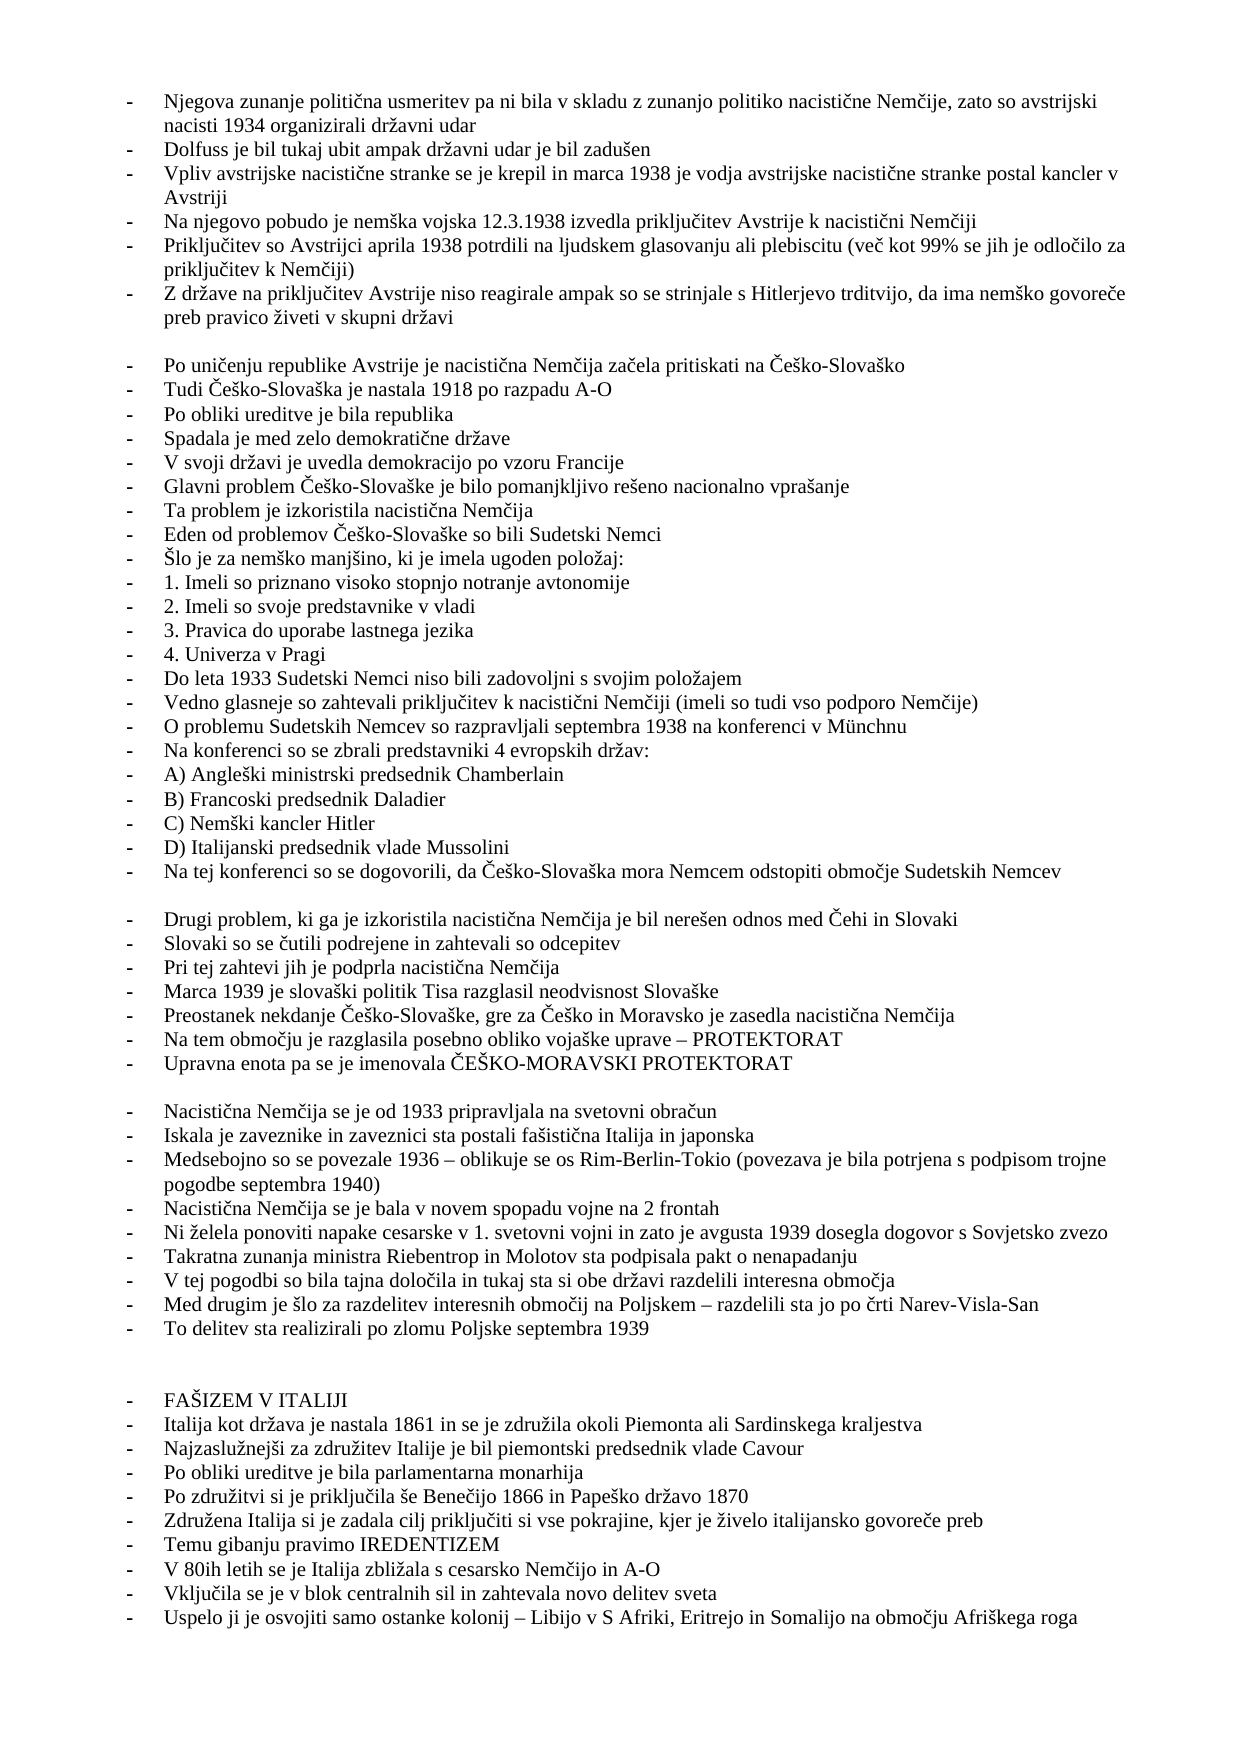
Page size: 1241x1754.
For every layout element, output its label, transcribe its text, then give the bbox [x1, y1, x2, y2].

list Na njegovo pobudo je nemška vojska 12.3.1938 izvedla priključitev Avstrije k nacistični Nemčiji [126, 209, 1152, 233]
list Združena Italija si je zadala cilj priključiti si vse pokrajine, kjer je živelo italijansko govoreče preb [126, 1508, 1152, 1532]
list Slovaki so se čutili podrejene in zahtevali so odcepitev [126, 931, 1152, 955]
list Njegova zunanje politična usmeritev pa ni bila v skladu z zunanjo politiko nacistične Nemčije, zato so avstrijski nacisti 1934 organizirali državni udar [126, 89, 1152, 137]
list FAŠIZEM V ITALIJI [126, 1388, 1152, 1412]
list Do leta 1933 Sudetski Nemci niso bili zadovoljni s svojim položajem [126, 666, 1152, 690]
list Vpliv avstrijske nacistične stranke se je krepil in marca 1938 je vodja avstrijske nacistične stranke postal kancler v Avstriji [126, 161, 1152, 209]
list Upravna enota pa se je imenovala ČEŠKO-MORAVSKI PROTEKTORAT [126, 1051, 1152, 1075]
list Glavni problem Češko-Slovaške je bilo pomanjkljivo rešeno nacionalno vprašanje [126, 474, 1152, 498]
list Preostanek nekdanje Češko-Slovaške, gre za Češko in Moravsko je zasedla nacistična Nemčija [126, 1003, 1152, 1027]
list A) Angleški ministrski predsednik Chamberlain [126, 762, 1152, 786]
list O problemu Sudetskih Nemcev so razpravljali septembra 1938 na konferenci v Münchnu [126, 714, 1152, 738]
list Po obliki ureditve je bila republika [126, 401, 1152, 426]
list 4. Univerza v Pragi [126, 642, 1152, 666]
list Po obliki ureditve je bila parlamentarna monarhija [126, 1460, 1152, 1484]
list Italija kot država je nastala 1861 in se je združila okoli Piemonta ali Sardinskega kraljestva [126, 1412, 1152, 1436]
list Ni želela ponoviti napake cesarske v 1. svetovni vojni in zato je avgusta 1939 dosegla dogovor s Sovjetsko zvezo [126, 1219, 1152, 1244]
list V tej pogodbi so bila tajna določila in tukaj sta si obe državi razdelili interesna območja [126, 1268, 1152, 1292]
list Šlo je za nemško manjšino, ki je imela ugoden položaj: [126, 546, 1152, 570]
list Med drugim je šlo za razdelitev interesnih območij na Poljskem – razdelili sta jo po črti Narev-Visla-San [126, 1292, 1152, 1316]
list 1. Imeli so priznano visoko stopnjo notranje avtonomije [126, 570, 1152, 594]
list Na tej konferenci so se dogovorili, da Češko-Slovaška mora Nemcem odstopiti območje Sudetskih Nemcev [126, 859, 1152, 883]
list Nacistična Nemčija se je od 1933 pripravljala na svetovni obračun [126, 1099, 1152, 1123]
list D) Italijanski predsednik vlade Mussolini [126, 834, 1152, 859]
list Priključitev so Avstrijci aprila 1938 potrdili na ljudskem glasovanju ali plebiscitu (več kot 99% se jih je odločilo za priključitev k Nemčiji) [126, 233, 1152, 281]
list To delitev sta realizirali po zlomu Poljske septembra 1939 [126, 1316, 1152, 1340]
list Na konferenci so se zbrali predstavniki 4 evropskih držav: [126, 738, 1152, 762]
list Drugi problem, ki ga je izkoristila nacistična Nemčija je bil nerešen odnos med Čehi in Slovaki [126, 907, 1152, 931]
list B) Francoski predsednik Daladier [126, 786, 1152, 811]
list Najzaslužnejši za združitev Italije je bil piemontski predsednik vlade Cavour [126, 1436, 1152, 1460]
list Vedno glasneje so zahtevali priključitev k nacistični Nemčiji (imeli so tudi vso podporo Nemčije) [126, 690, 1152, 714]
list Tudi Češko-Slovaška je nastala 1918 po razpadu A-O [126, 377, 1152, 401]
list Uspelo ji je osvojiti samo ostanke kolonij – Libijo v S Afriki, Eritrejo in Somalijo na območju Afriškega roga [126, 1604, 1152, 1629]
list Vključila se je v blok centralnih sil in zahtevala novo delitev sveta [126, 1581, 1152, 1604]
list V svoji državi je uvedla demokracijo po vzoru Francije [126, 449, 1152, 474]
list Na tem območju je razglasila posebno obliko vojaške uprave – PROTEKTORAT [126, 1027, 1152, 1051]
list Dolfuss je bil tukaj ubit ampak državni udar je bil zadušen [126, 137, 1152, 161]
list Po združitvi si je priključila še Benečijo 1866 in Papeško državo 1870 [126, 1484, 1152, 1508]
list Marca 1939 je slovaški politik Tisa razglasil neodvisnost Slovaške [126, 979, 1152, 1003]
list Spadala je med zelo demokratične države [126, 426, 1152, 449]
list Po uničenju republike Avstrije je nacistična Nemčija začela pritiskati na Češko-Slovaško [126, 353, 1152, 377]
list Takratna zunanja ministra Riebentrop in Molotov sta podpisala pakt o nenapadanju [126, 1244, 1152, 1268]
list 3. Pravica do uporabe lastnega jezika [126, 618, 1152, 642]
list Nacistična Nemčija se je bala v novem spopadu vojne na 2 frontah [126, 1196, 1152, 1219]
list C) Nemški kancler Hitler [126, 811, 1152, 834]
list Ta problem je izkoristila nacistična Nemčija [126, 498, 1152, 522]
list Z države na priključitev Avstrije niso reagirale ampak so se strinjale s Hitlerjevo trditvijo, da ima nemško govoreče preb pravico živeti v skupni državi [126, 281, 1152, 329]
list Pri tej zahtevi jih je podprla nacistična Nemčija [126, 955, 1152, 979]
list Medsebojno so se povezale 1936 – oblikuje se os Rim-Berlin-Tokio (povezava je bila potrjena s podpisom trojne pogodbe septembra 1940) [126, 1147, 1152, 1196]
list Iskala je zaveznike in zaveznici sta postali fašistična Italija in japonska [126, 1123, 1152, 1147]
list Eden od problemov Češko-Slovaške so bili Sudetski Nemci [126, 522, 1152, 546]
list V 80ih letih se je Italija zbližala s cesarsko Nemčijo in A-O [126, 1556, 1152, 1581]
list Temu gibanju pravimo IREDENTIZEM [126, 1532, 1152, 1556]
list 2. Imeli so svoje predstavnike v vladi [126, 594, 1152, 618]
